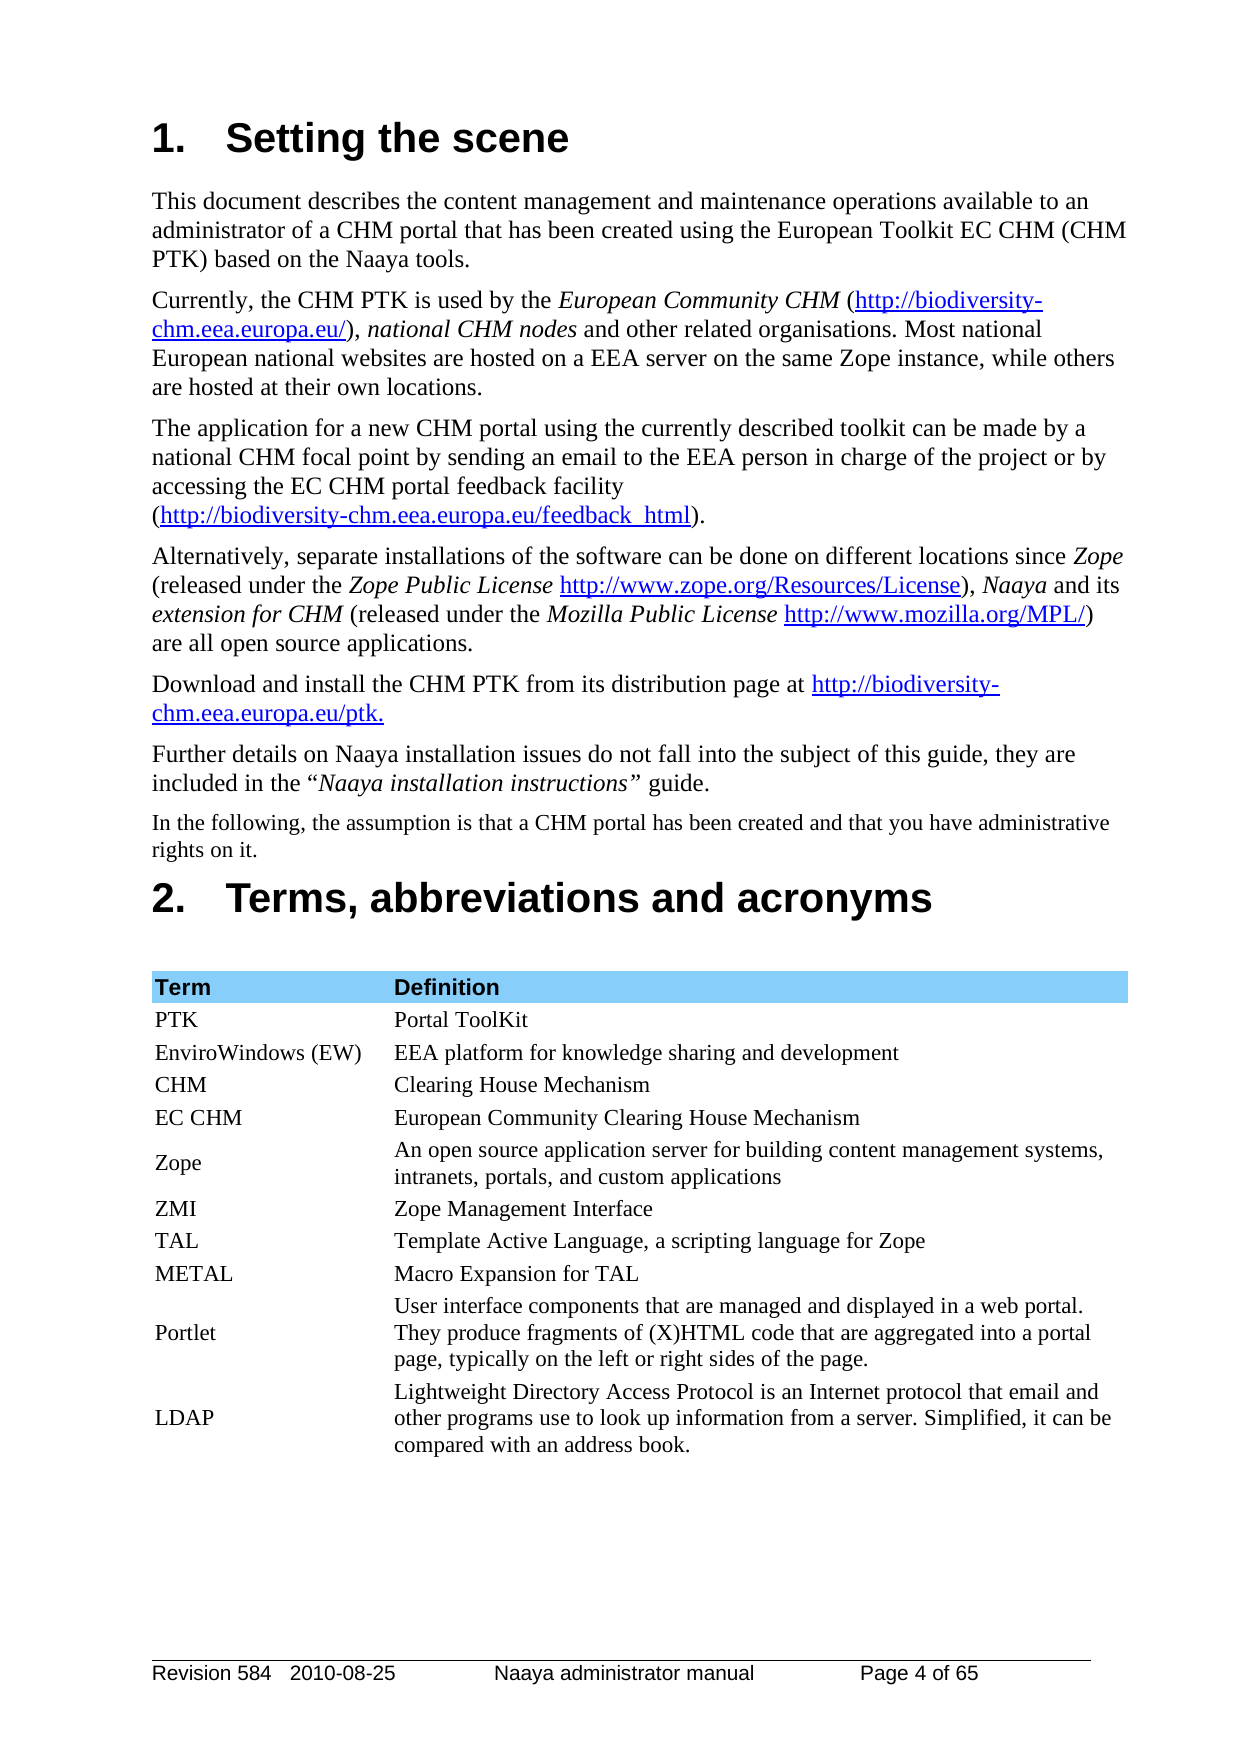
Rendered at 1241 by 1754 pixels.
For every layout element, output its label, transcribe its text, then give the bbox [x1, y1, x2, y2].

table_cell EnviroWindows (EW) [152, 1036, 391, 1068]
table_cell User interface components that are managed and displayed in a web portal. They produce fragments of (X)HTML code that are aggregated into a portal page, typically on the left or right sides of the page. [391, 1289, 1128, 1375]
table_cell Zope Management Interface [391, 1192, 1128, 1224]
table_cell Portlet [152, 1289, 391, 1375]
subtitle Setting the scene [151, 113, 1128, 161]
table_cell Portal ToolKit [391, 1004, 1128, 1036]
table_cell Zope [152, 1133, 391, 1192]
table_header Definition [391, 971, 1128, 1003]
table_cell TAL [152, 1224, 391, 1257]
table_cell PTK [152, 1004, 391, 1036]
table_header Term [152, 971, 391, 1003]
table_cell ZMI [152, 1192, 391, 1224]
table_cell Macro Expansion for TAL [391, 1257, 1128, 1289]
table_cell European Community Clearing House Mechanism [391, 1101, 1128, 1133]
table_cell EC CHM [152, 1101, 391, 1133]
text Currently, the CHM PTK is used by the European Community CHM (http://biodiversity-chm.eea.europa.eu/), national CHM nodes and other related organisations. Most national European national websites are hosted on a EEA server on the same Zope instance, while others are hosted at their own locations. [152, 285, 1128, 401]
table_cell CHM [152, 1068, 391, 1101]
subtitle Terms, abbreviations and acronyms [151, 874, 1128, 922]
text This document describes the content management and maintenance operations available to an administrator of a CHM portal that has been created using the European Toolkit EC CHM (CHM PTK) based on the Naaya tools. [152, 186, 1128, 273]
text Download and install the CHM PTK from its distribution page at http://biodiversity-chm.eea.europa.eu/ptk. [152, 669, 1128, 727]
table_cell METAL [152, 1257, 391, 1289]
text In the following, the assumption is that a CHM portal has been created and that you have administrative rights on it. [152, 809, 1128, 862]
text Alternatively, separate installations of the software can be done on different locations since Zope (released under the Zope Public License http://www.zope.org/Resources/License), Naaya and its extension for CHM (released under the Mozilla Public License http://www.mozilla.org/MPL/) are all open source applications. [152, 541, 1128, 657]
table_cell Clearing House Mechanism [391, 1068, 1128, 1101]
table_cell LDAP [152, 1375, 391, 1460]
text Further details on Naaya installation issues do not fall into the subject of this guide, they are included in the “Naaya installation instructions” guide. [152, 739, 1128, 797]
table_cell Template Active Language, a scripting language for Zope [391, 1224, 1128, 1257]
text The application for a new CHM portal using the currently described toolkit can be made by a national CHM focal point by sending an email to the EEA person in charge of the project or by accessing the EC CHM portal feedback facility (http://biodiversity-chm.eea.europa.eu/feedback_html). [152, 413, 1128, 529]
table_cell An open source application server for building content management systems, intranets, portals, and custom applications [391, 1133, 1128, 1192]
table_cell Lightweight Directory Access Protocol is an Internet protocol that email and other programs use to look up information from a server. Simplified, it can be compared with an address book. [391, 1375, 1128, 1460]
table_cell EEA platform for knowledge sharing and development [391, 1036, 1128, 1068]
